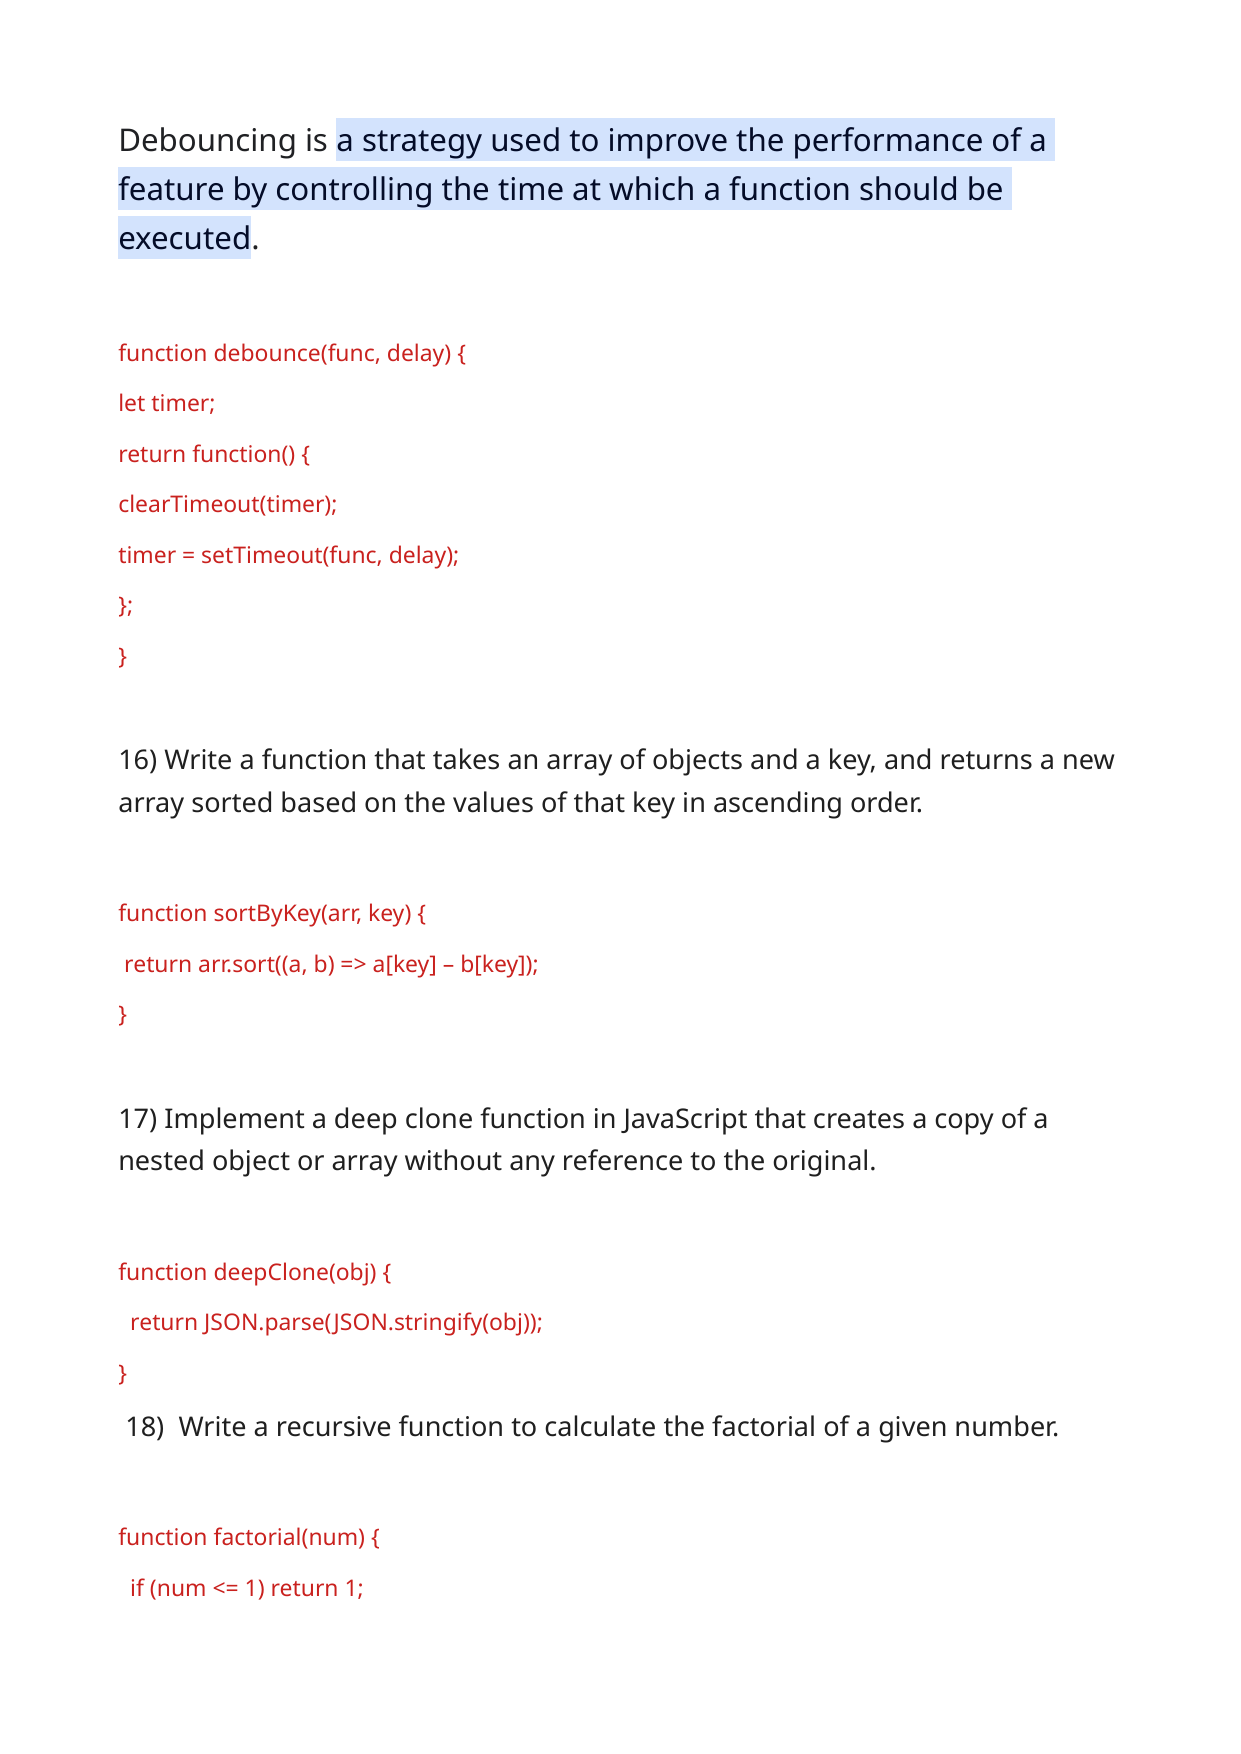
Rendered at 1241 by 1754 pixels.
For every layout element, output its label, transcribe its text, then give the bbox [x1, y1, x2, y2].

text } [118, 640, 1122, 671]
text timer = setTimeout(func, delay); [118, 539, 1122, 570]
text } [118, 1357, 1122, 1388]
text Debouncing is a strategy used to improve the performance of a feature by controlling the time at which a function should be executed. [118, 118, 1122, 259]
text let timer; [118, 387, 1122, 418]
text }; [118, 589, 1122, 620]
text 18) Write a recursive function to calculate the factorial of a given number. [118, 1407, 1122, 1444]
text return function() { [118, 438, 1122, 469]
text function sortByKey(arr, key) { [118, 897, 1122, 928]
text if (num <= 1) return 1; [118, 1572, 1122, 1603]
text } [118, 998, 1122, 1029]
text function deepClone(obj) { [118, 1256, 1122, 1287]
text return arr.sort((a, b) => a[key] – b[key]); [118, 948, 1122, 979]
text return JSON.parse(JSON.stringify(obj)); [118, 1306, 1122, 1337]
text function factorial(num) { [118, 1521, 1122, 1552]
text 16) Write a function that takes an array of objects and a key, and returns a new array sorted based on the values of that key in ascending order. [118, 741, 1122, 820]
text clearTimeout(timer); [118, 488, 1122, 519]
text 17) Implement a deep clone function in JavaScript that creates a copy of a nested object or array without any reference to the original. [118, 1099, 1122, 1178]
text function debounce(func, delay) { [118, 337, 1122, 368]
